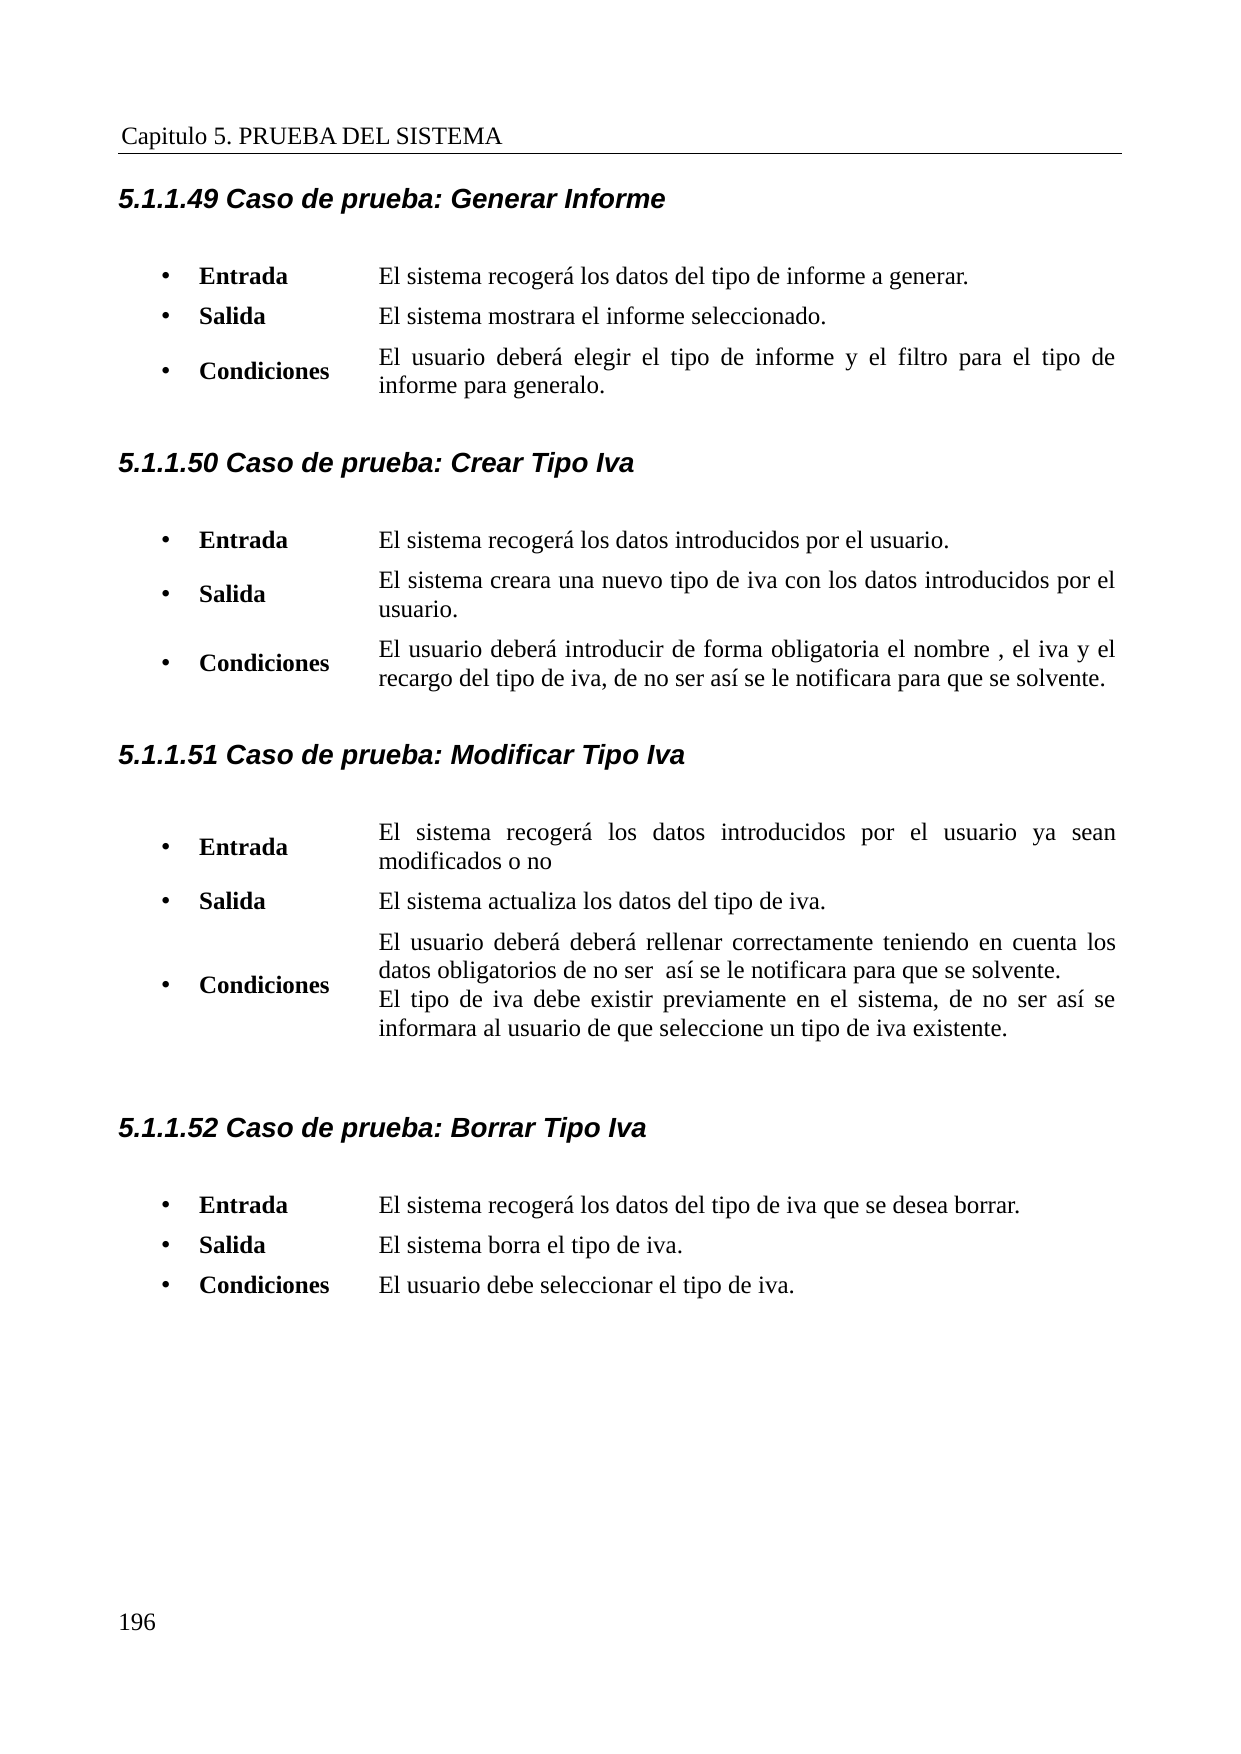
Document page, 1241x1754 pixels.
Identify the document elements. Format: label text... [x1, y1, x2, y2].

table_header Entrada [118, 519, 373, 559]
table_cell Salida [118, 881, 373, 921]
table_cell Salida [118, 296, 373, 336]
table_cell Condiciones [118, 1265, 373, 1305]
table_header El sistema recogerá los datos introducidos por el usuario ya sean modificados o no [373, 812, 1123, 881]
table_header Entrada [118, 812, 373, 881]
table_cell El sistema actualiza los datos del tipo de iva. [373, 881, 1123, 921]
table_header El sistema recogerá los datos del tipo de informe a generar. [373, 255, 1123, 296]
table_cell El usuario deberá deberá rellenar correctamente teniendo en cuenta los datos obligatorios de no ser así se le notificara para que se solvente. El tipo de iva debe existir previamente en el sistema, de no ser así se informara al usuario de que seleccione un tipo de iva existente. [373, 921, 1123, 1047]
table_header El sistema recogerá los datos del tipo de iva que se desea borrar. [373, 1185, 1123, 1225]
table_cell El sistema borra el tipo de iva. [373, 1225, 1123, 1265]
table_cell El usuario debe seleccionar el tipo de iva. [373, 1265, 1123, 1305]
table_cell El sistema creara una nuevo tipo de iva con los datos introducidos por el usuario. [373, 559, 1123, 628]
table_cell Condiciones [118, 921, 373, 1047]
table_cell El sistema mostrara el informe seleccionado. [373, 296, 1123, 336]
table_header El sistema recogerá los datos introducidos por el usuario. [373, 519, 1123, 559]
table_cell Salida [118, 1225, 373, 1265]
table_header Entrada [118, 1185, 373, 1225]
table_cell Condiciones [118, 336, 373, 405]
table_header Entrada [118, 255, 373, 296]
subtitle 5.1.1.51 Caso de prueba: Modificar Tipo Iva [118, 738, 1122, 770]
subtitle 5.1.1.49 Caso de prueba: Generar Informe [118, 182, 1122, 214]
table_cell El usuario deberá introducir de forma obligatoria el nombre , el iva y el recargo del tipo de iva, de no ser así se le notificara para que se solvente. [373, 628, 1123, 697]
subtitle 5.1.1.50 Caso de prueba: Crear Tipo Iva [118, 446, 1122, 478]
table_cell El usuario deberá elegir el tipo de informe y el filtro para el tipo de informe para generalo. [373, 336, 1123, 405]
table_cell Salida [118, 559, 373, 628]
subtitle 5.1.1.52 Caso de prueba: Borrar Tipo Iva [118, 1111, 1122, 1143]
table_cell Condiciones [118, 628, 373, 697]
